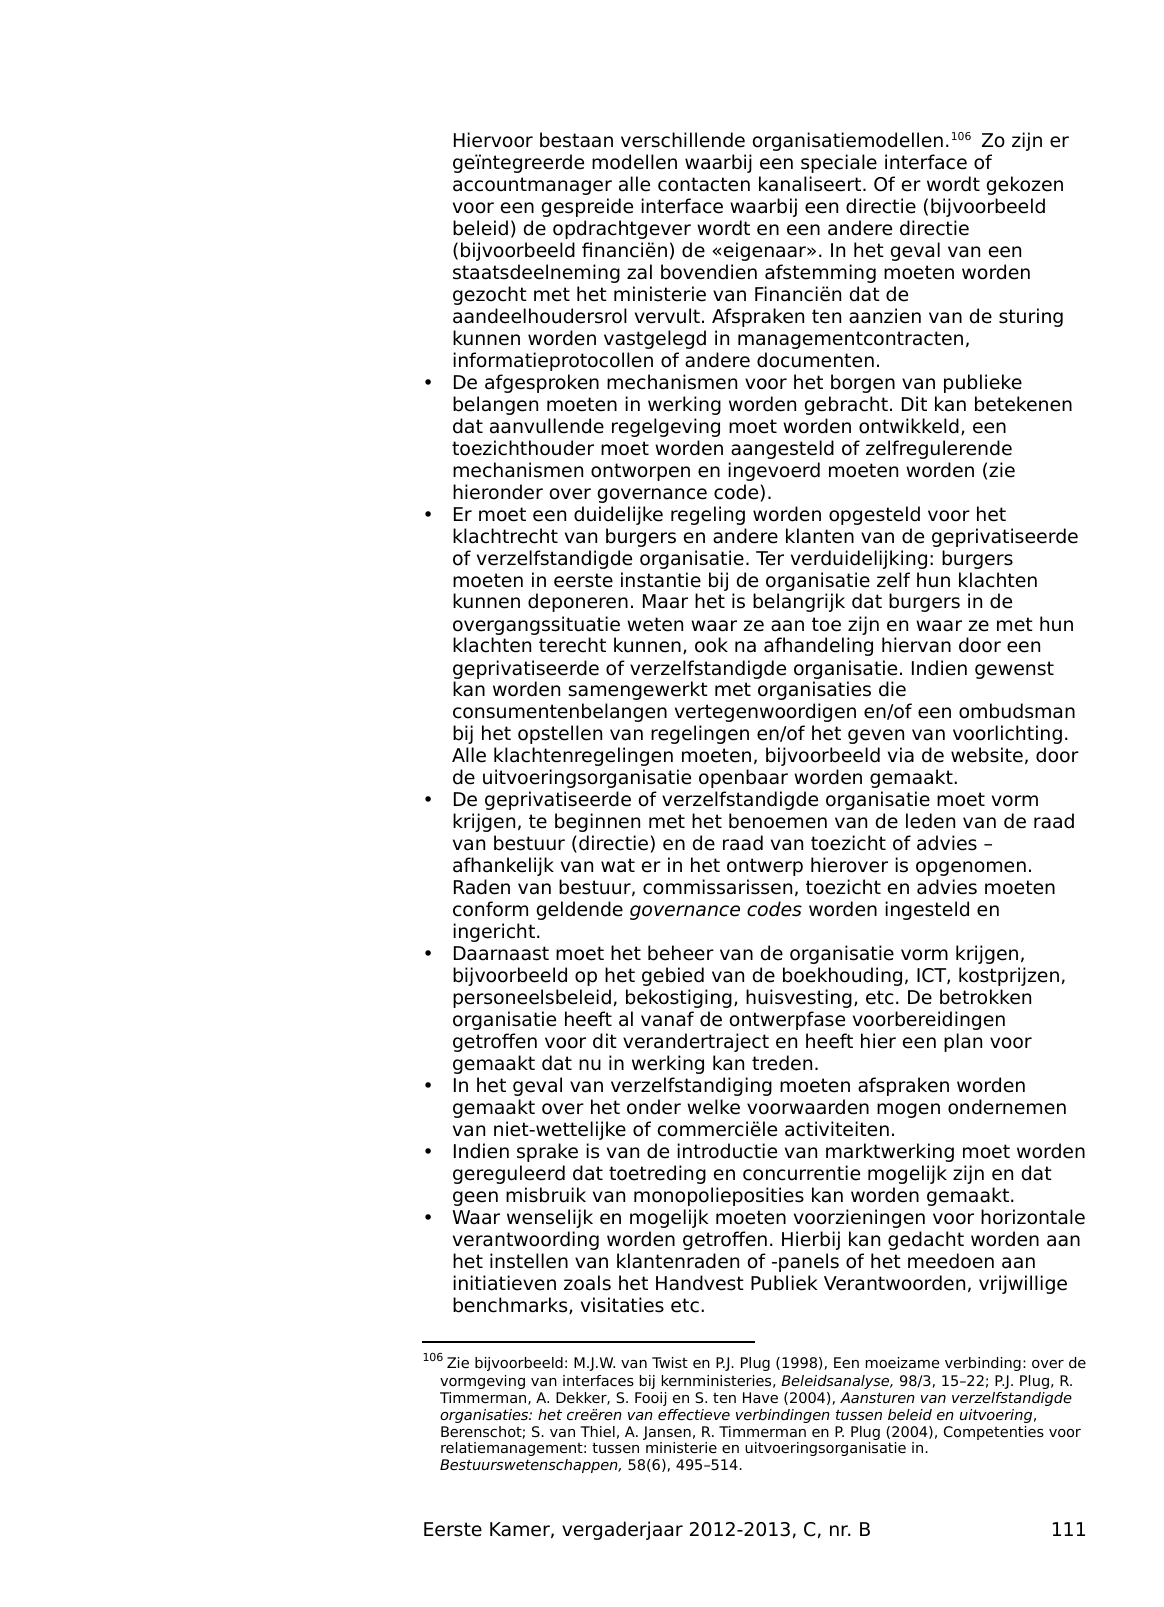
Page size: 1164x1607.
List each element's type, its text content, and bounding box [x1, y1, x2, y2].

text • Daarnaast moet het beheer van de organisatie vorm krijgen, bijvoorbeeld op het gebied van de boekhouding, ICT, kostprijzen, personeelsbeleid, bekostiging, huisvesting, etc. De betrokken organisatie heeft al vanaf de ontwerpfase voorbereidingen getroffen voor dit verandertraject en heeft hier een plan voor gemaakt dat nu in werking kan treden. [422, 943, 1087, 1075]
text Hiervoor bestaan verschillende organisatiemodellen. Zo zijn er geïntegreerde modellen waarbij een speciale interface of accountmanager alle contacten kanaliseert. Of er wordt gekozen voor een gespreide interface waarbij een directie (bijvoorbeeld beleid) de opdrachtgever wordt en een andere directie (bijvoorbeeld financiën) de «eigenaar». In het geval van een staatsdeelneming zal bovendien afstemming moeten worden gezocht met het ministerie van Financiën dat de aandeelhoudersrol vervult. Afspraken ten aanzien van de sturing kunnen worden vastgelegd in managementcontracten, informatieprotocollen of andere documenten. [422, 130, 1087, 372]
text • Waar wenselijk en mogelijk moeten voorzieningen voor horizontale verantwoording worden getroffen. Hierbij kan gedacht worden aan het instellen van klantenraden of -panels of het meedoen aan initiatieven zoals het Handvest Publiek Verantwoorden, vrijwillige benchmarks, visitaties etc. [422, 1207, 1087, 1317]
text • In het geval van verzelfstandiging moeten afspraken worden gemaakt over het onder welke voorwaarden mogen ondernemen van niet-wettelijke of commerciële activiteiten. [422, 1075, 1087, 1141]
text Zie bijvoorbeeld: M.J.W. van Twist en P.J. Plug (1998), Een moeizame verbinding: over de vormgeving van interfaces bij kernministeries, Beleidsanalyse, 98/3, 15–22; P.J. Plug, R. Timmerman, A. Dekker, S. Fooij en S. ten Have (2004), Aansturen van verzelfstandigde organisaties: het creëren van effectieve verbindingen tussen beleid en uitvoering, Berenschot; S. van Thiel, A. Jansen, R. Timmerman en P. Plug (2004), Competenties voor relatiemanagement: tussen ministerie en uitvoeringsorganisatie in. Bestuurswetenschappen, 58(6), 495–514. [422, 1351, 1087, 1474]
text • De afgesproken mechanismen voor het borgen van publieke belangen moeten in werking worden gebracht. Dit kan betekenen dat aanvullende regelgeving moet worden ontwikkeld, een toezichthouder moet worden aangesteld of zelfregulerende mechanismen ontworpen en ingevoerd moeten worden (zie hieronder over governance code). [422, 372, 1087, 503]
text • De geprivatiseerde of verzelfstandigde organisatie moet vorm krijgen, te beginnen met het benoemen van de leden van de raad van bestuur (directie) en de raad van toezicht of advies – afhankelijk van wat er in het ontwerp hierover is opgenomen. Raden van bestuur, commissarissen, toezicht en advies moeten conform geldende governance codes worden ingesteld en ingericht. [422, 789, 1087, 943]
text • Indien sprake is van de introductie van marktwerking moet worden gereguleerd dat toetreding en concurrentie mogelijk zijn en dat geen misbruik van monopolieposities kan worden gemaakt. [422, 1141, 1087, 1207]
text • Er moet een duidelijke regeling worden opgesteld voor het klachtrecht van burgers en andere klanten van de geprivatiseerde of verzelfstandigde organisatie. Ter verduidelijking: burgers moeten in eerste instantie bij de organisatie zelf hun klachten kunnen deponeren. Maar het is belangrijk dat burgers in de overgangssituatie weten waar ze aan toe zijn en waar ze met hun klachten terecht kunnen, ook na afhandeling hiervan door een geprivatiseerde of verzelfstandigde organisatie. Indien gewenst kan worden samengewerkt met organisaties die consumentenbelangen vertegenwoordigen en/of een ombudsman bij het opstellen van regelingen en/of het geven van voorlichting. Alle klachtenregelingen moeten, bijvoorbeeld via de website, door de uitvoeringsorganisatie openbaar worden gemaakt. [422, 503, 1087, 789]
